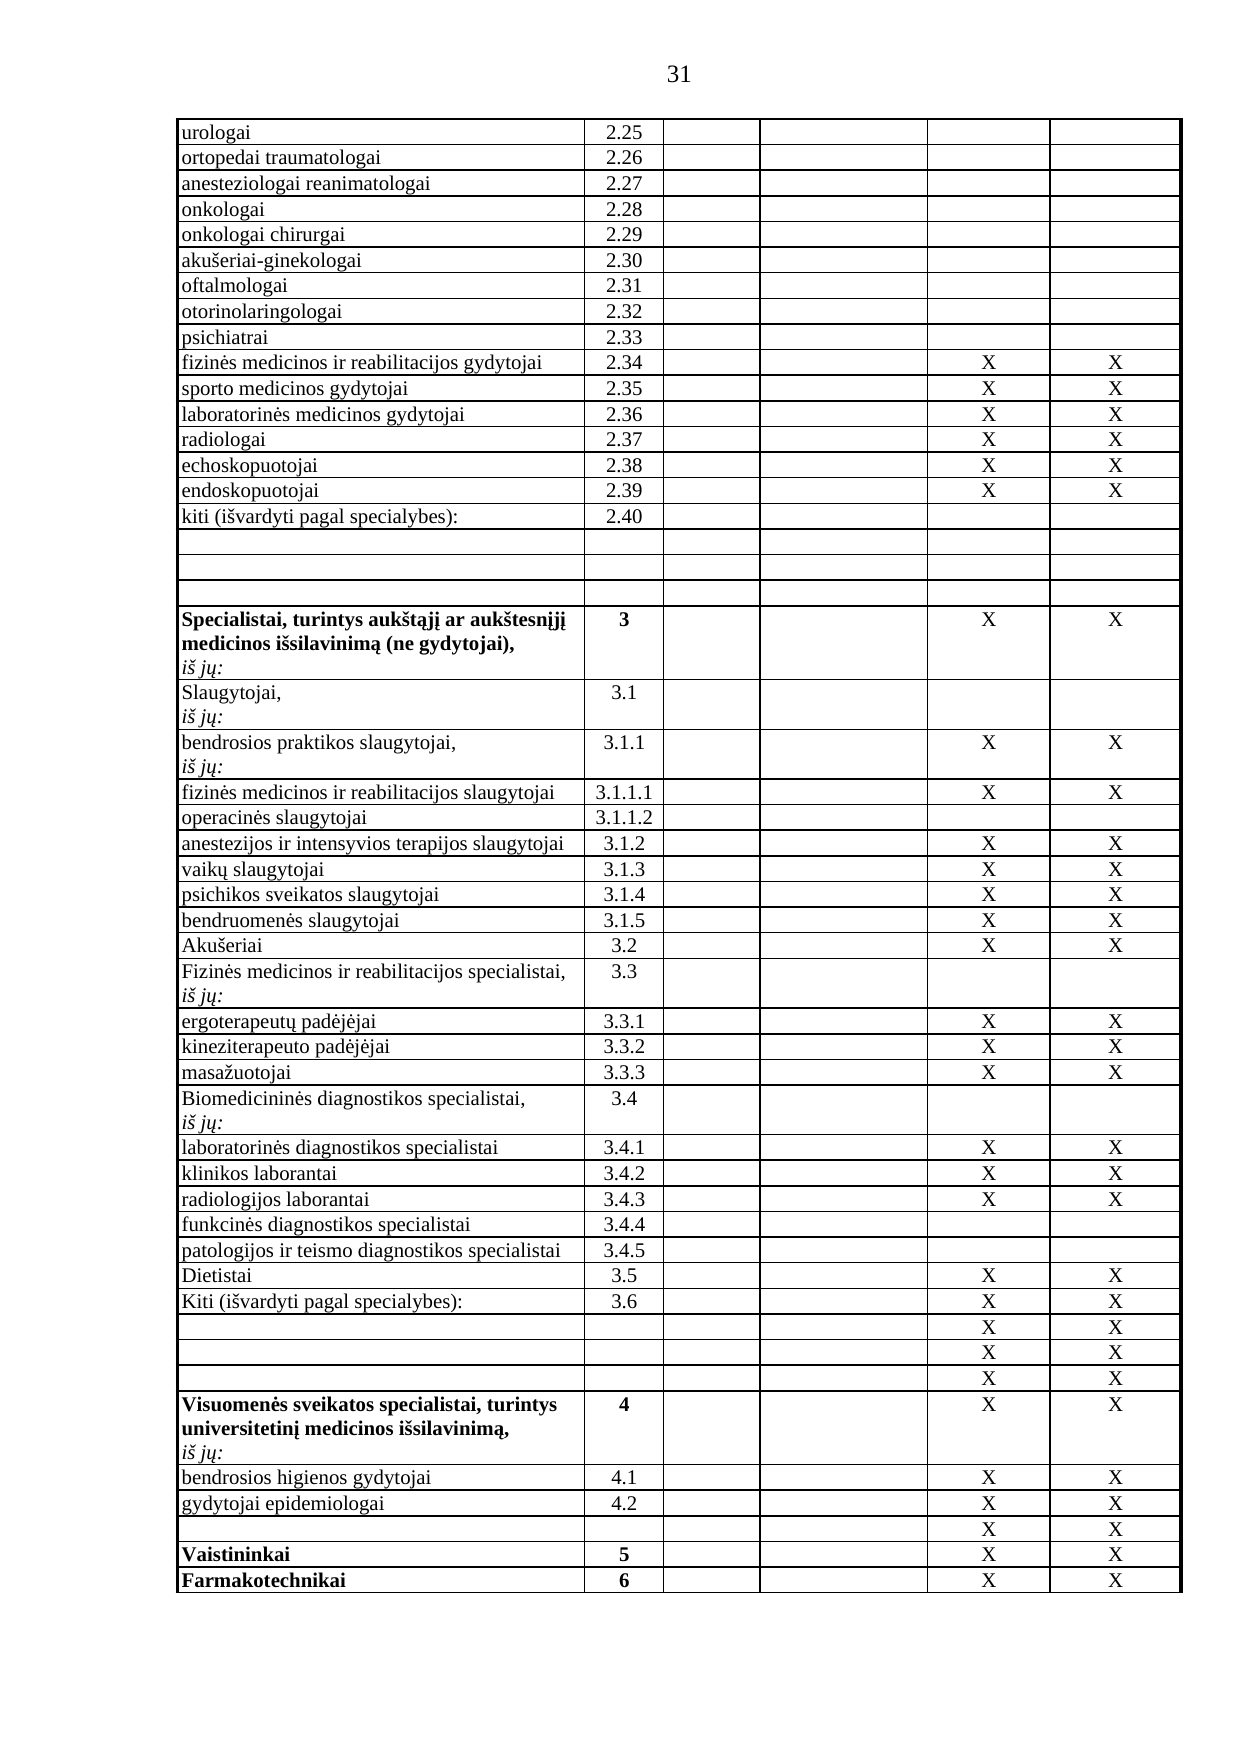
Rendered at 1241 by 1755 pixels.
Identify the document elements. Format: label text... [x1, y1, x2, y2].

table_cell [664, 1392, 759, 1464]
table_cell 3.1.4 [585, 882, 663, 906]
table_cell [664, 831, 759, 855]
table_cell [664, 1289, 759, 1313]
table_cell [664, 882, 759, 906]
table_cell [1051, 325, 1179, 349]
table_cell [664, 780, 759, 804]
table_cell [928, 504, 1049, 528]
table_cell [1051, 299, 1179, 323]
table_cell [664, 1060, 759, 1084]
table_cell anestezijos ir intensyvios terapijos slaugytojai [179, 831, 584, 855]
table_cell [761, 1086, 927, 1134]
table_cell [664, 402, 759, 426]
table_cell 2.31 [585, 273, 663, 297]
table_cell akušeriai-ginekologai [179, 248, 584, 272]
table_cell [179, 1366, 584, 1390]
table_cell [664, 1315, 759, 1339]
table_cell X [928, 376, 1049, 400]
table_cell [664, 680, 759, 728]
table_cell X [1051, 1392, 1179, 1464]
table_cell [1051, 1086, 1179, 1134]
table_cell [928, 1086, 1049, 1134]
table_cell [761, 376, 927, 400]
table_cell klinikos laborantai [179, 1161, 584, 1185]
table_cell [664, 478, 759, 502]
table_cell [761, 1263, 927, 1287]
table_cell 3.2 [585, 933, 663, 957]
table_cell [179, 581, 584, 605]
table_cell [664, 1542, 759, 1566]
table_cell [1051, 171, 1179, 195]
table_cell X [1051, 1517, 1179, 1541]
table_cell [761, 1009, 927, 1033]
table_cell [664, 1161, 759, 1185]
table_cell [928, 680, 1049, 728]
table_cell [928, 1212, 1049, 1236]
table_cell 3.3.1 [585, 1009, 663, 1033]
table_cell [1051, 530, 1179, 554]
table_cell 2.28 [585, 197, 663, 221]
table_cell [761, 1340, 927, 1364]
table_cell X [1051, 376, 1179, 400]
table_cell [761, 780, 927, 804]
table_cell X [928, 427, 1049, 451]
table_cell [585, 581, 663, 605]
table_cell X [1051, 730, 1179, 778]
table_cell [664, 1187, 759, 1211]
table_cell [664, 857, 759, 881]
table_cell X [1051, 857, 1179, 881]
table_cell 3.4 [585, 1086, 663, 1134]
table_cell [664, 1340, 759, 1364]
table_cell [664, 908, 759, 932]
table_cell [761, 1212, 927, 1236]
table_cell Slaugytojai, iš jų: [179, 680, 584, 728]
table_cell Akušeriai [179, 933, 584, 957]
table_cell X [1051, 933, 1179, 957]
table_cell X [928, 1315, 1049, 1339]
table_cell [761, 1035, 927, 1058]
table_cell 2.40 [585, 504, 663, 528]
table_cell X [928, 1517, 1049, 1541]
table_cell X [928, 857, 1049, 881]
table_cell [179, 1315, 584, 1339]
table_cell 3.5 [585, 1263, 663, 1287]
table_cell [664, 1517, 759, 1541]
table_cell [761, 1135, 927, 1159]
table_cell [761, 504, 927, 528]
table_cell X [1051, 1135, 1179, 1159]
table_cell [761, 427, 927, 451]
table_cell [664, 805, 759, 829]
table_cell X [928, 1568, 1049, 1592]
table_cell [761, 1517, 927, 1541]
table_cell 4.1 [585, 1465, 663, 1489]
table_cell [664, 197, 759, 221]
table_cell [664, 1491, 759, 1515]
table_cell [928, 959, 1049, 1007]
table_cell X [928, 1161, 1049, 1185]
table_cell 2.27 [585, 171, 663, 195]
table_cell 3.4.5 [585, 1238, 663, 1262]
table_cell 2.34 [585, 350, 663, 374]
table_cell X [928, 1035, 1049, 1058]
table_cell [928, 530, 1049, 554]
table_cell X [1051, 908, 1179, 932]
table_cell X [928, 1366, 1049, 1390]
table_cell Visuomenės sveikatos specialistai, turintys universitetinį medicinos išsilavinimą, iš jų: [179, 1392, 584, 1464]
table_cell [664, 530, 759, 554]
table_cell fizinės medicinos ir reabilitacijos slaugytojai [179, 780, 584, 804]
table_cell [761, 197, 927, 221]
table_cell [1051, 1238, 1179, 1262]
table_cell X [1051, 1161, 1179, 1185]
table_cell psichikos sveikatos slaugytojai [179, 882, 584, 906]
table_cell X [1051, 1315, 1179, 1339]
table_cell [664, 427, 759, 451]
table_cell X [1051, 1060, 1179, 1084]
table_cell X [1051, 1340, 1179, 1364]
table_cell 3.1.2 [585, 831, 663, 855]
table_cell [761, 959, 927, 1007]
table_cell echoskopuotojai [179, 453, 584, 477]
table_cell sporto medicinos gydytojai [179, 376, 584, 400]
table_cell [761, 1491, 927, 1515]
table_cell X [1051, 402, 1179, 426]
table_cell X [1051, 1289, 1179, 1313]
table_cell [928, 171, 1049, 195]
table_cell X [928, 831, 1049, 855]
table_cell 3.4.4 [585, 1212, 663, 1236]
table_cell 3.1.1.1 [585, 780, 663, 804]
table_cell [1051, 248, 1179, 272]
table_cell [585, 1340, 663, 1364]
table_cell [585, 555, 663, 579]
table_cell [761, 145, 927, 169]
table_cell 3.3.3 [585, 1060, 663, 1084]
table_cell 2.32 [585, 299, 663, 323]
table_cell 2.33 [585, 325, 663, 349]
table_cell X [1051, 1366, 1179, 1390]
table_cell psichiatrai [179, 325, 584, 349]
table_cell [664, 1135, 759, 1159]
table_cell 3.3.2 [585, 1035, 663, 1058]
table_cell masažuotojai [179, 1060, 584, 1084]
table_cell X [928, 730, 1049, 778]
table_cell [664, 1238, 759, 1262]
table_cell bendruomenės slaugytojai [179, 908, 584, 932]
table_cell [761, 555, 927, 579]
table_cell X [928, 478, 1049, 502]
table_cell [664, 453, 759, 477]
table_cell X [1051, 453, 1179, 477]
table_cell X [928, 1392, 1049, 1464]
table_cell [585, 530, 663, 554]
table_cell [761, 478, 927, 502]
table_cell X [928, 1135, 1049, 1159]
table_cell X [1051, 1263, 1179, 1287]
table_cell [1051, 145, 1179, 169]
table_cell [664, 120, 759, 144]
table_cell [1051, 555, 1179, 579]
table_cell [1051, 504, 1179, 528]
table_cell 2.37 [585, 427, 663, 451]
table_cell X [1051, 607, 1179, 679]
table_cell kineziterapeuto padėjėjai [179, 1035, 584, 1058]
table_cell X [1051, 831, 1179, 855]
table_cell vaikų slaugytojai [179, 857, 584, 881]
table_cell X [928, 453, 1049, 477]
table_cell 3.1.5 [585, 908, 663, 932]
table_cell X [1051, 1568, 1179, 1592]
table_cell X [928, 1263, 1049, 1287]
table_cell [1051, 120, 1179, 144]
table_cell radiologai [179, 427, 584, 451]
table_cell [1051, 222, 1179, 246]
table_cell X [928, 1009, 1049, 1033]
table_cell anesteziologai reanimatologai [179, 171, 584, 195]
table_cell X [1051, 1035, 1179, 1058]
table_cell X [928, 402, 1049, 426]
table_cell X [928, 1465, 1049, 1489]
table_cell Specialistai, turintys aukštąjį ar aukštesnįjį medicinos išsilavinimą (ne gydytojai), iš jų: [179, 607, 584, 679]
table_cell 4 [585, 1392, 663, 1464]
table_cell X [1051, 1009, 1179, 1033]
table_cell X [1051, 780, 1179, 804]
table_cell [761, 1289, 927, 1313]
table_cell [761, 607, 927, 679]
table_cell [928, 581, 1049, 605]
table_cell [664, 1035, 759, 1058]
table_cell X [1051, 1542, 1179, 1566]
table_cell [928, 1238, 1049, 1262]
table_cell [761, 933, 927, 957]
table_cell endoskopuotojai [179, 478, 584, 502]
table_cell [761, 680, 927, 728]
table_cell onkologai chirurgai [179, 222, 584, 246]
table_cell [585, 1366, 663, 1390]
table_cell Kiti (išvardyti pagal specialybes): [179, 1289, 584, 1313]
table_cell ortopedai traumatologai [179, 145, 584, 169]
table_cell 3.3 [585, 959, 663, 1007]
table_cell [1051, 197, 1179, 221]
table_cell bendrosios higienos gydytojai [179, 1465, 584, 1489]
table_cell gydytojai epidemiologai [179, 1491, 584, 1515]
table_cell 6 [585, 1568, 663, 1592]
table_cell patologijos ir teismo diagnostikos specialistai [179, 1238, 584, 1262]
table_cell Fizinės medicinos ir reabilitacijos specialistai, iš jų: [179, 959, 584, 1007]
table_cell [761, 530, 927, 554]
table_cell X [928, 1542, 1049, 1566]
table_cell [664, 325, 759, 349]
table_cell 3.4.2 [585, 1161, 663, 1185]
table_cell 2.29 [585, 222, 663, 246]
table_cell [664, 248, 759, 272]
table_cell [761, 1238, 927, 1262]
table_cell fizinės medicinos ir reabilitacijos gydytojai [179, 350, 584, 374]
table_cell 2.39 [585, 478, 663, 502]
table_cell [761, 882, 927, 906]
table_cell [1051, 680, 1179, 728]
table_cell [928, 299, 1049, 323]
table_cell [664, 222, 759, 246]
table_cell [1051, 1212, 1179, 1236]
table_cell [1051, 805, 1179, 829]
table_cell [179, 530, 584, 554]
table_cell X [928, 908, 1049, 932]
table_cell [761, 857, 927, 881]
table_cell [1051, 959, 1179, 1007]
table_cell [179, 1340, 584, 1364]
table_cell [761, 908, 927, 932]
table_cell [585, 1517, 663, 1541]
table_cell X [928, 1060, 1049, 1084]
table_cell [664, 273, 759, 297]
table_cell [928, 805, 1049, 829]
table_cell [761, 248, 927, 272]
table_cell ergoterapeutų padėjėjai [179, 1009, 584, 1033]
table_cell [761, 730, 927, 778]
table_cell X [928, 933, 1049, 957]
table_cell 2.38 [585, 453, 663, 477]
table_cell [664, 555, 759, 579]
table_cell [585, 1315, 663, 1339]
table_cell funkcinės diagnostikos specialistai [179, 1212, 584, 1236]
table_cell Dietistai [179, 1263, 584, 1287]
table_cell [664, 350, 759, 374]
table_cell [664, 1366, 759, 1390]
table_cell [664, 1009, 759, 1033]
table_cell [761, 222, 927, 246]
table_cell 3 [585, 607, 663, 679]
table_cell [761, 325, 927, 349]
table_cell [1051, 581, 1179, 605]
table_cell [761, 171, 927, 195]
table_cell [761, 831, 927, 855]
table_cell [664, 933, 759, 957]
table_cell [761, 1465, 927, 1489]
table_cell [664, 581, 759, 605]
table_cell [928, 248, 1049, 272]
table_cell urologai [179, 120, 584, 144]
table_cell [179, 1517, 584, 1541]
table_cell [664, 504, 759, 528]
table_cell [664, 1263, 759, 1287]
table_cell [664, 730, 759, 778]
table_cell X [1051, 350, 1179, 374]
table_cell [664, 1568, 759, 1592]
table_cell [761, 805, 927, 829]
table_cell X [928, 1491, 1049, 1515]
table_cell X [1051, 1465, 1179, 1489]
table_cell 2.36 [585, 402, 663, 426]
table_cell [761, 273, 927, 297]
table_cell bendrosios praktikos slaugytojai, iš jų: [179, 730, 584, 778]
table_cell X [1051, 1491, 1179, 1515]
table_cell Biomedicininės diagnostikos specialistai, iš jų: [179, 1086, 584, 1134]
table_cell 3.1.3 [585, 857, 663, 881]
table_cell [761, 402, 927, 426]
table_cell [928, 555, 1049, 579]
table_cell 5 [585, 1542, 663, 1566]
table_cell X [928, 882, 1049, 906]
table_cell kiti (išvardyti pagal specialybes): [179, 504, 584, 528]
table_cell laboratorinės medicinos gydytojai [179, 402, 584, 426]
table_cell [928, 325, 1049, 349]
table_cell X [1051, 478, 1179, 502]
table_cell onkologai [179, 197, 584, 221]
table_cell X [1051, 882, 1179, 906]
table_cell Farmakotechnikai [179, 1568, 584, 1592]
table_cell [761, 350, 927, 374]
table_cell 3.1 [585, 680, 663, 728]
table_cell [761, 1366, 927, 1390]
table_cell X [928, 1340, 1049, 1364]
table_cell [664, 607, 759, 679]
table_cell radiologijos laborantai [179, 1187, 584, 1211]
table_cell [761, 299, 927, 323]
table_cell [928, 120, 1049, 144]
table_cell [761, 453, 927, 477]
table_cell [664, 1465, 759, 1489]
table_cell [1051, 273, 1179, 297]
table_cell [664, 299, 759, 323]
table_cell 2.26 [585, 145, 663, 169]
table_cell [664, 171, 759, 195]
table_cell 3.6 [585, 1289, 663, 1313]
table_cell [928, 145, 1049, 169]
table_cell [761, 1568, 927, 1592]
table_cell [928, 273, 1049, 297]
table_cell X [928, 607, 1049, 679]
table_cell X [928, 1289, 1049, 1313]
table_cell Vaistininkai [179, 1542, 584, 1566]
table_cell 2.35 [585, 376, 663, 400]
table_cell [761, 1315, 927, 1339]
table_cell [928, 222, 1049, 246]
table_cell 2.30 [585, 248, 663, 272]
table_cell [761, 1542, 927, 1566]
table_cell [664, 376, 759, 400]
table_cell 4.2 [585, 1491, 663, 1515]
table_cell operacinės slaugytojai [179, 805, 584, 829]
table_cell [761, 1187, 927, 1211]
table_cell 3.4.1 [585, 1135, 663, 1159]
table_cell X [928, 780, 1049, 804]
table_cell X [928, 350, 1049, 374]
table_cell X [1051, 427, 1179, 451]
table_cell X [928, 1187, 1049, 1211]
table_cell [664, 145, 759, 169]
table_cell [761, 120, 927, 144]
table_cell [761, 1392, 927, 1464]
table_cell laboratorinės diagnostikos specialistai [179, 1135, 584, 1159]
table_cell 3.4.3 [585, 1187, 663, 1211]
table_cell [664, 1212, 759, 1236]
table_cell [761, 581, 927, 605]
table_cell [928, 197, 1049, 221]
table_cell X [1051, 1187, 1179, 1211]
table_cell [179, 555, 584, 579]
table_cell [664, 1086, 759, 1134]
table_cell otorinolaringologai [179, 299, 584, 323]
table_cell [664, 959, 759, 1007]
table_cell [761, 1161, 927, 1185]
table_cell oftalmologai [179, 273, 584, 297]
table_cell 2.25 [585, 120, 663, 144]
table_cell 3.1.1.2 [585, 805, 663, 829]
table_cell 3.1.1 [585, 730, 663, 778]
table_cell [761, 1060, 927, 1084]
